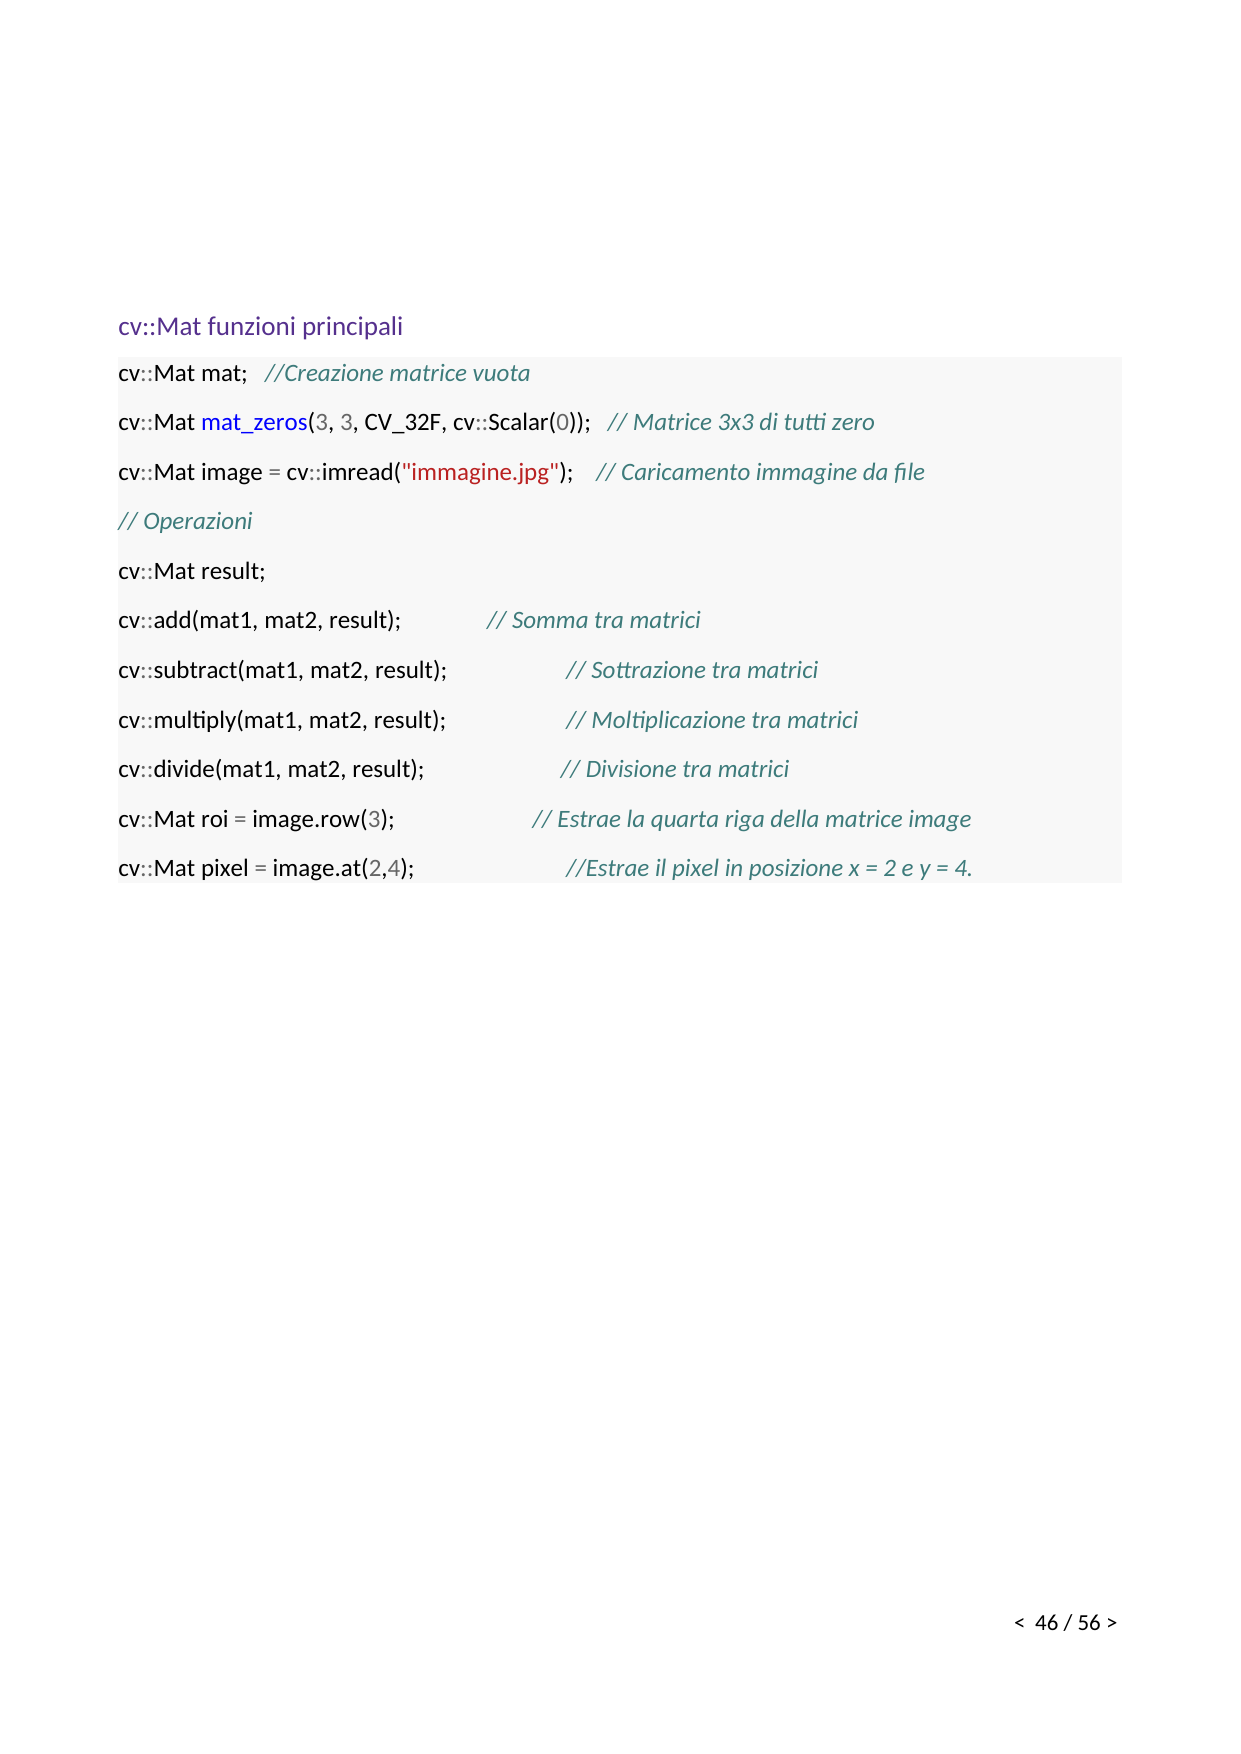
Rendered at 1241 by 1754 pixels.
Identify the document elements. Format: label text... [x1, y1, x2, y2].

text cv::multiply(mat1, mat2, result); // Moltiplicazione tra matrici [118, 704, 1122, 734]
text cv::subtract(mat1, mat2, result); // Sottrazione tra matrici [118, 654, 1122, 685]
text cv::Mat result; [118, 555, 1122, 586]
text cv::divide(mat1, mat2, result); // Divisione tra matrici [118, 753, 1122, 784]
text cv::Mat mat; //Creazione matrice vuota [118, 357, 1122, 387]
text cv::add(mat1, mat2, result); // Somma tra matrici [118, 604, 1122, 635]
text cv::Mat mat_zeros(3, 3, CV_32F, cv::Scalar(0)); // Matrice 3x3 di tutti zero [118, 406, 1122, 437]
subtitle cv::Mat funzioni principali [118, 309, 1122, 342]
text cv::Mat image = cv::imread("immagine.jpg"); // Caricamento immagine da file [118, 456, 1122, 486]
text // Operazioni [118, 505, 1122, 536]
text cv::Mat roi = image.row(3); // Estrae la quarta riga della matrice image [118, 803, 1122, 833]
text cv::Mat pixel = image.at(2,4); //Estrae il pixel in posizione x = 2 e y = 4. [118, 852, 1122, 883]
